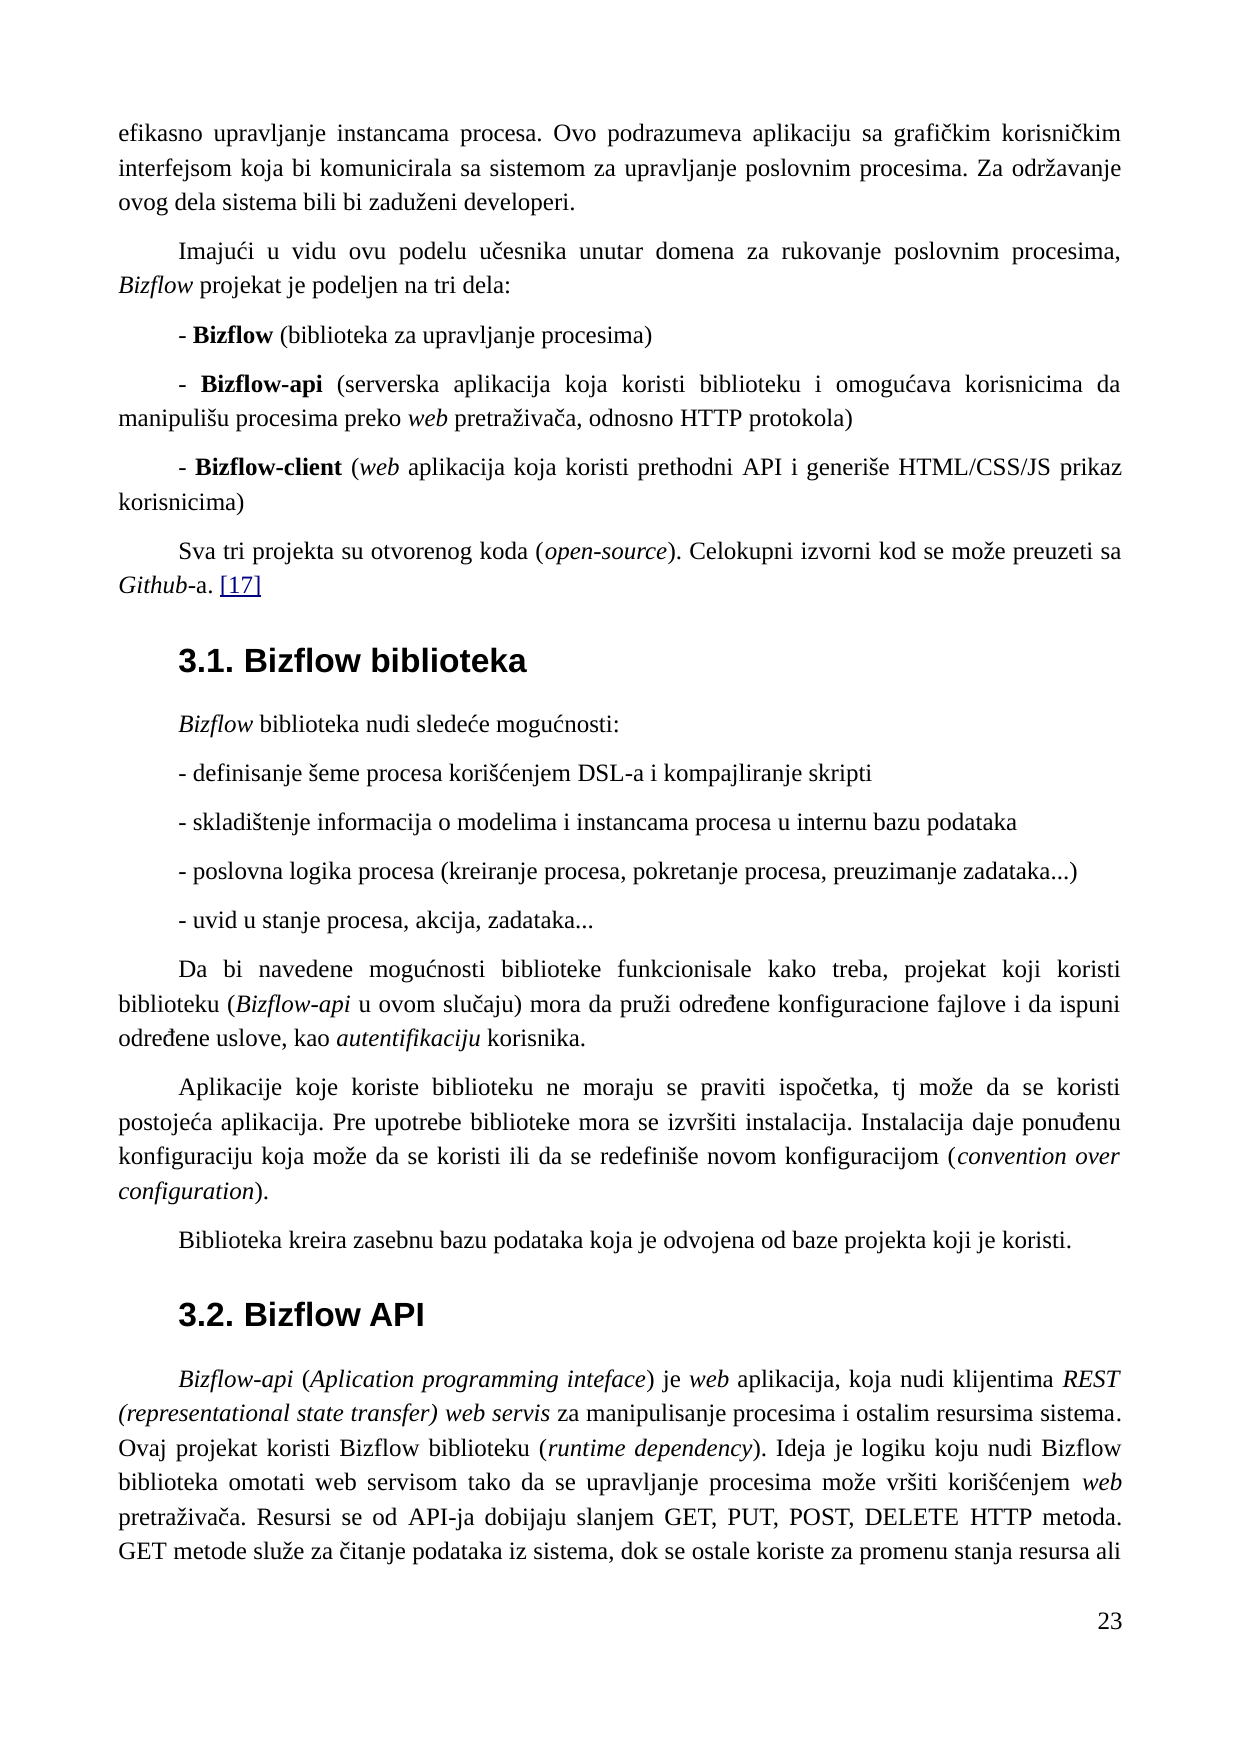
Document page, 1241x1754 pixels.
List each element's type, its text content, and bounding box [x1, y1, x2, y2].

text efikasno upravljanje instancama procesa. Ovo podrazumeva aplikaciju sa grafičkim korisničkim interfejsom koja bi komunicirala sa sistemom za upravljanje poslovnim procesima. Za održavanje ovog dela sistema bili bi zaduženi developeri. [118, 118, 1122, 216]
text - Bizflow-client (web aplikacija koja koristi prethodni API i generiše HTML/CSS/JS prikaz korisnicima) [118, 452, 1122, 516]
text - uvid u stanje procesa, akcija, zadataka... [118, 905, 1122, 934]
subtitle Bizflow biblioteka [118, 640, 1122, 679]
text Da bi navedene mogućnosti biblioteke funkcionisale kako treba, projekat koji koristi biblioteku (Bizflow-api u ovom slučaju) mora da pruži određene konfiguracione fajlove i da ispuni određene uslove, kao autentifikaciju korisnika. [118, 954, 1122, 1052]
text - poslovna logika procesa (kreiranje procesa, pokretanje procesa, preuzimanje zadataka...) [118, 856, 1122, 885]
text Imajući u vidu ovu podelu učesnika unutar domena za rukovanje poslovnim procesima, Bizflow projekat je podeljen na tri dela: [118, 236, 1122, 299]
subtitle Bizflow API [118, 1295, 1122, 1334]
text Biblioteka kreira zasebnu bazu podataka koja je odvojena od baze projekta koji je koristi. [118, 1225, 1122, 1254]
text Aplikacije koje koriste biblioteku ne moraju se praviti ispočetka, tj može da se koristi postojeća aplikacija. Pre upotrebe biblioteke mora se izvršiti instalacija. Instalacija daje ponuđenu konfiguraciju koja može da se koristi ili da se redefiniše novom konfiguracijom (convention over configuration). [118, 1072, 1122, 1204]
text - Bizflow (biblioteka za upravljanje procesima) [118, 320, 1122, 348]
text Sva tri projekta su otvorenog koda (open-source). Celokupni izvorni kod se može preuzeti sa Github-a. [17] [118, 536, 1122, 599]
text - definisanje šeme procesa korišćenjem DSL-a i kompajliranje skripti [118, 758, 1122, 787]
text Bizflow biblioteka nudi sledeće mogućnosti: [118, 709, 1122, 738]
text Bizflow-api (Aplication programming inteface) je web aplikacija, koja nudi klijentima REST (representational state transfer) web servis za manipulisanje procesima i ostalim resursima sistema. Ovaj projekat koristi Bizflow biblioteku (runtime dependency). Ideja je logiku koju nudi Bizflow biblioteka omotati web servisom tako da se upravljanje procesima može vršiti korišćenjem web pretraživača. Resursi se od API-ja dobijaju slanjem GET, PUT, POST, DELETE HTTP metoda. GET metode služe za čitanje podataka iz sistema, dok se ostale koriste za promenu stanja resursa ali [118, 1364, 1122, 1565]
text - skladištenje informacija o modelima i instancama procesa u internu bazu podataka [118, 807, 1122, 836]
text - Bizflow-api (serverska aplikacija koja koristi biblioteku i omogućava korisnicima da manipulišu procesima preko web pretraživača, odnosno HTTP protokola) [118, 369, 1122, 432]
